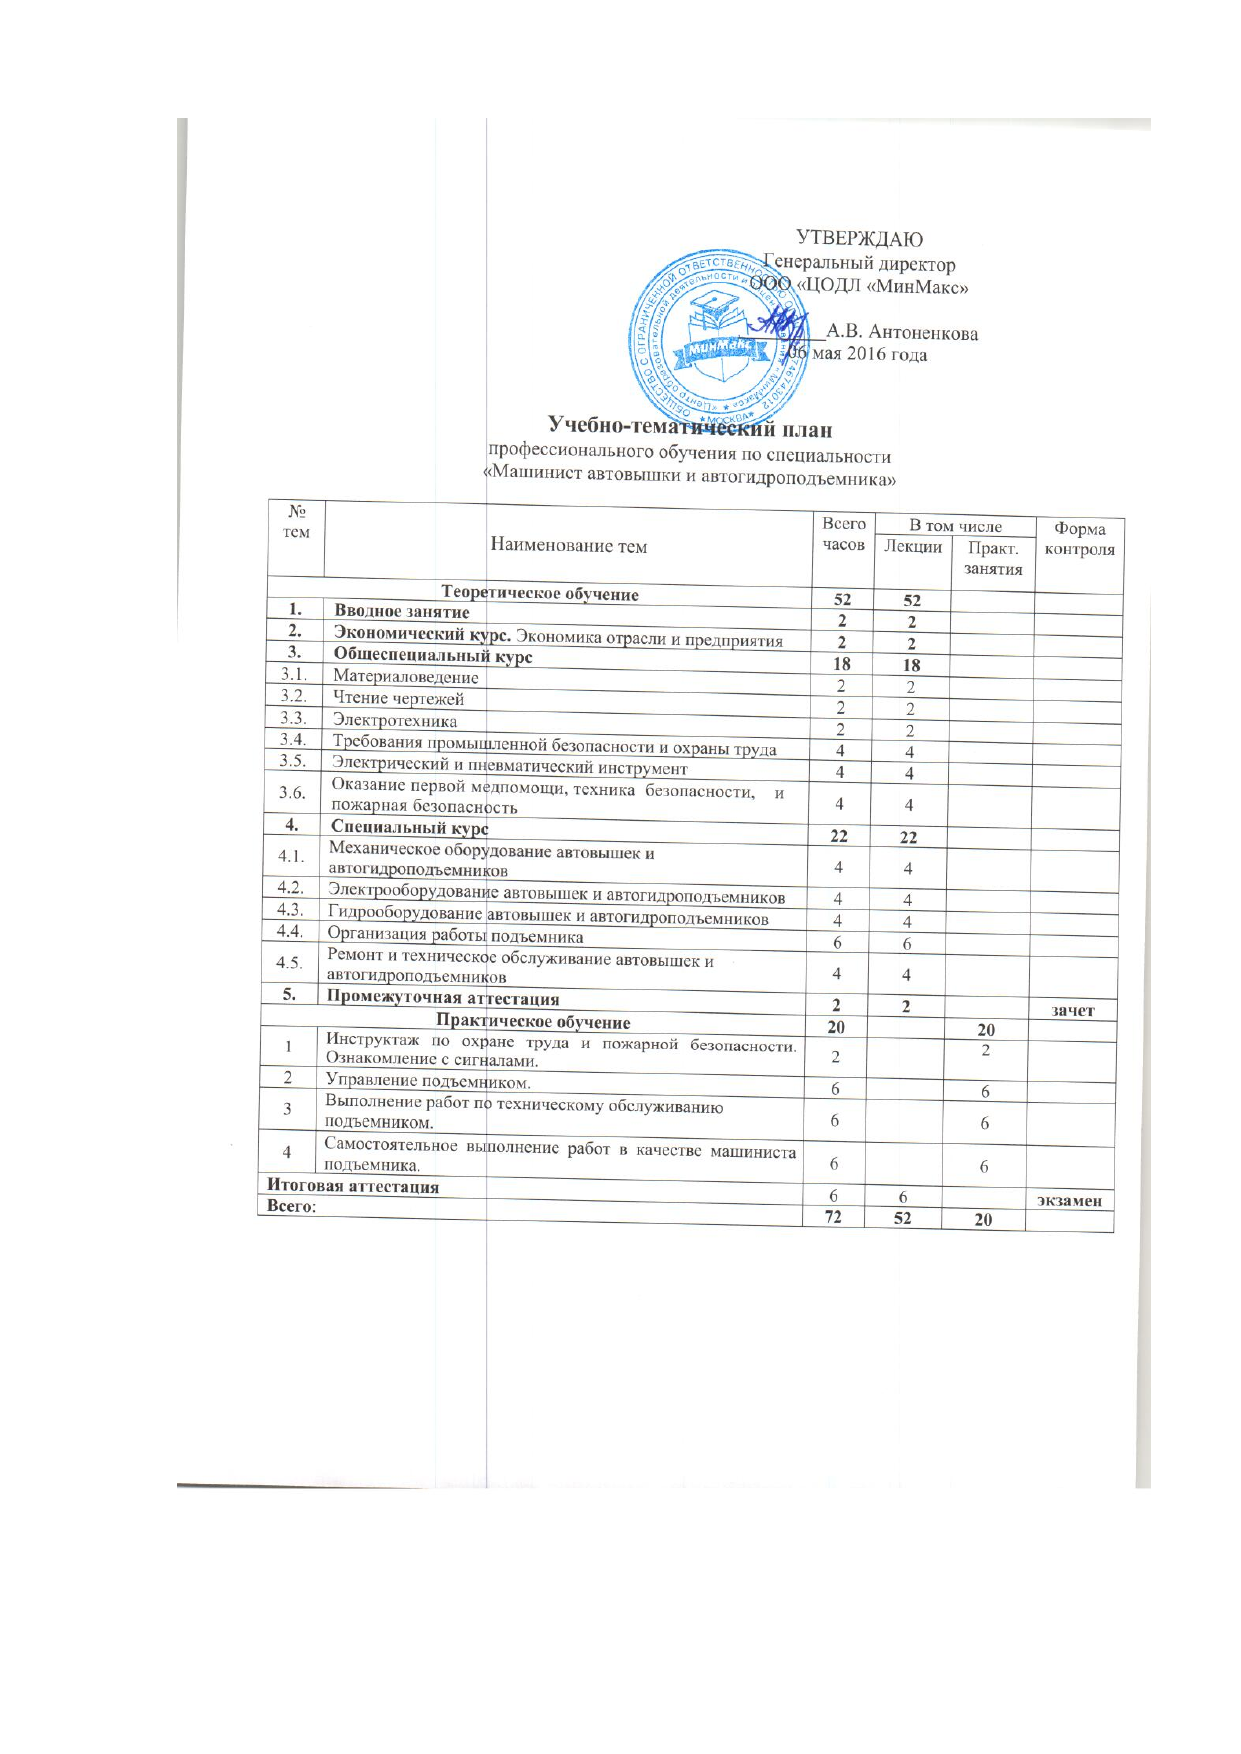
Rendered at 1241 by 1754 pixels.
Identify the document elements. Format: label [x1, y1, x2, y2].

picture [177, 118, 1151, 1495]
